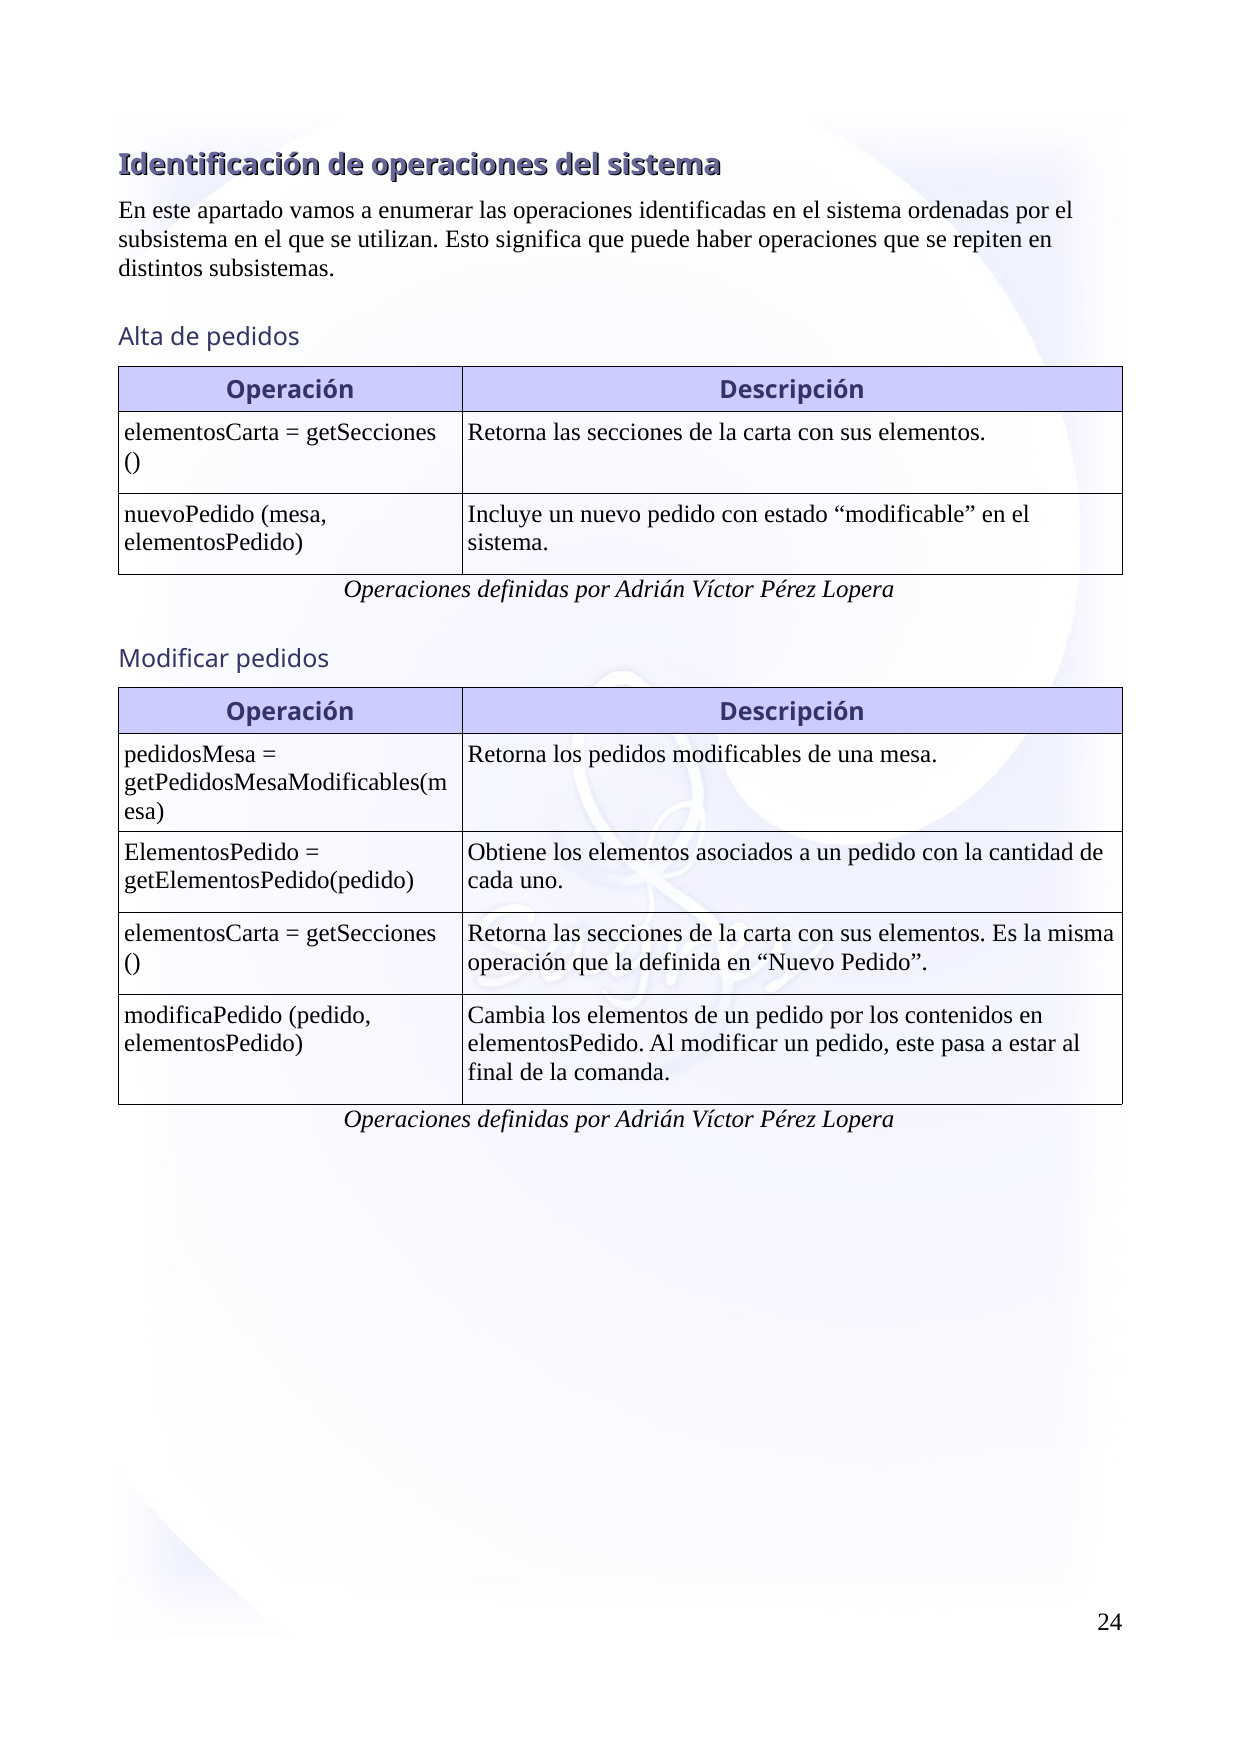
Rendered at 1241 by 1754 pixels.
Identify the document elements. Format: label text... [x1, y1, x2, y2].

text En este apartado vamos a enumerar las operaciones identificadas en el sistema ordenadas por el subsistema en el que se utilizan. Esto significa que puede haber operaciones que se repiten en distintos subsistemas. [118, 195, 1122, 282]
text Operaciones definidas por Adrián Víctor Pérez Lopera [118, 575, 1122, 603]
table_cell Retorna las secciones de la carta con sus elementos. [463, 412, 1122, 493]
subtitle Alta de pedidos [118, 319, 1122, 353]
table_header Descripción [463, 367, 1122, 411]
picture [118, 118, 1122, 143]
picture [118, 1133, 1122, 1636]
subtitle Modificar pedidos [118, 641, 1122, 675]
table_header Descripción [463, 688, 1122, 733]
subtitle Identificación de operaciones del sistema [118, 143, 1122, 183]
text Operaciones definidas por Adrián Víctor Pérez Lopera [118, 1105, 1122, 1133]
table_header Operación [119, 367, 462, 411]
table_cell ElementosPedido = getElementosPedido(pedido) [119, 832, 462, 912]
picture [118, 675, 1122, 687]
table_cell elementosCarta = getSecciones () [119, 412, 462, 493]
table_cell pedidosMesa = getPedidosMesaModificables(mesa) [119, 734, 462, 831]
table_cell Retorna los pedidos modificables de una mesa. [463, 734, 1122, 831]
picture [118, 603, 1122, 641]
table_cell elementosCarta = getSecciones () [119, 913, 462, 994]
table_cell Incluye un nuevo pedido con estado “modificable” en el sistema. [463, 494, 1122, 574]
table_cell Cambia los elementos de un pedido por los contenidos en elementosPedido. Al modificar un pedido, este pasa a estar al final de la comanda. [463, 995, 1122, 1104]
table_cell modificaPedido (pedido, elementosPedido) [119, 995, 462, 1104]
picture [118, 183, 1122, 195]
table_header Operación [119, 688, 462, 733]
table_cell nuevoPedido (mesa, elementosPedido) [119, 494, 462, 574]
table_cell Retorna las secciones de la carta con sus elementos. Es la misma operación que la definida en “Nuevo Pedido”. [463, 913, 1122, 994]
table_cell Obtiene los elementos asociados a un pedido con la cantidad de cada uno. [463, 832, 1122, 912]
picture [118, 353, 1122, 366]
picture [118, 282, 1122, 319]
